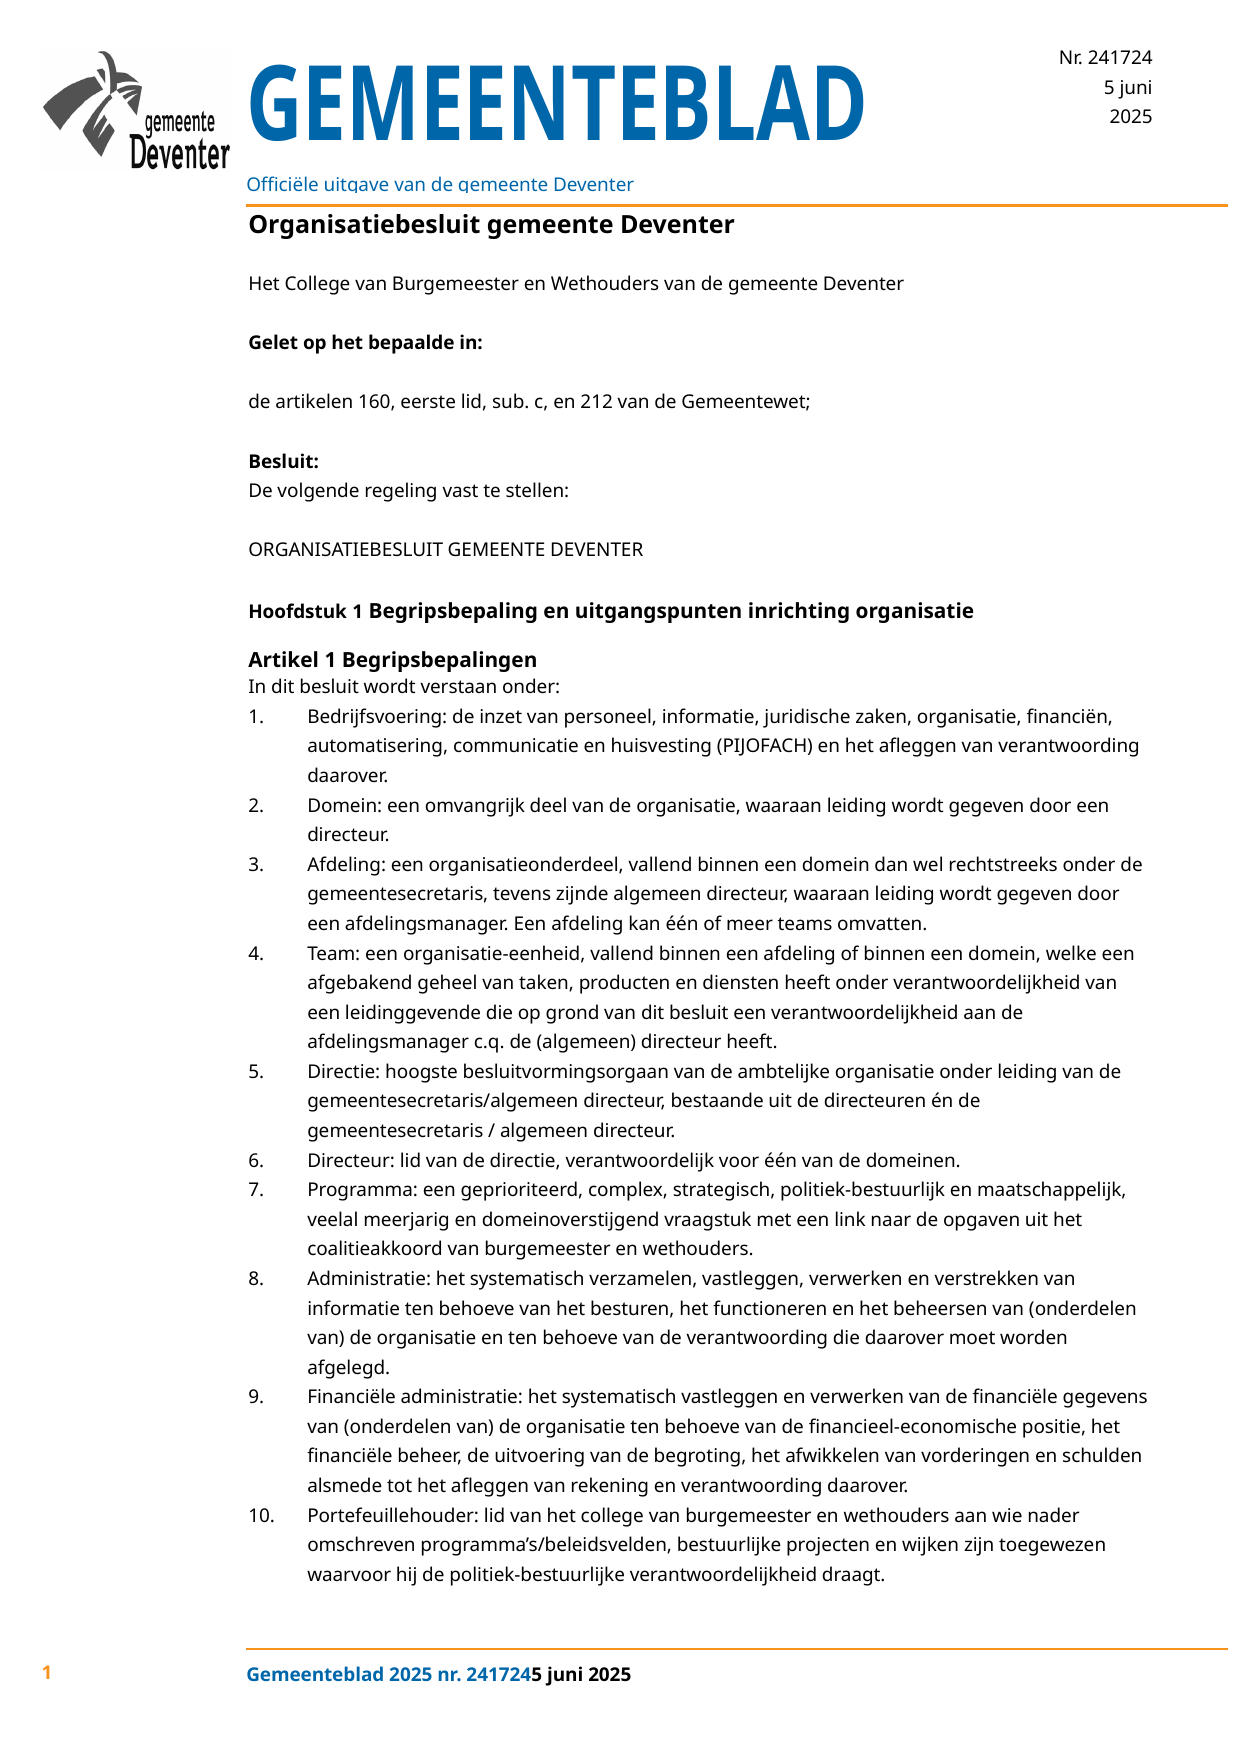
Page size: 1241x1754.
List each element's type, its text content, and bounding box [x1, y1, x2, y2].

text Artikel 1 Begripsbepalingen [248, 645, 1152, 673]
list Financiële administratie: het systematisch vastleggen en verwerken van de financiële gegevens van (onderdelen van) de organisatie ten behoeve van de financieel-economische positie, het financiële beheer, de uitvoering van de begroting, het afwikkelen van vorderingen en schulden alsmede tot het afleggen van rekening en verantwoording daarover. [248, 1383, 1152, 1498]
text Gelet op het bepaalde in: [248, 329, 1152, 355]
list Programma: een geprioriteerd, complex, strategisch, politiek-bestuurlijk en maatschappelijk, veelal meerjarig en domeinoverstijgend vraagstuk met een link naar de opgaven uit het coalitieakkoord van burgemeester en wethouders. [248, 1176, 1152, 1261]
picture [41, 47, 231, 172]
text In dit besluit wordt verstaan onder: [248, 673, 1152, 699]
text Hoofdstuk 1 Begripsbepaling en uitgangspunten inrichting organisatie [248, 596, 1152, 624]
list Team: een organisatie-eenheid, vallend binnen een afdeling of binnen een domein, welke een afgebakend geheel van taken, producten en diensten heeft onder verantwoordelijkheid van een leidinggevende die op grond van dit besluit een verantwoordelijkheid aan de afdelingsmanager c.q. de (algemeen) directeur heeft. [248, 940, 1152, 1054]
list Administratie: het systematisch verzamelen, vastleggen, verwerken en verstrekken van informatie ten behoeve van het besturen, het functioneren en het beheersen van (onderdelen van) de organisatie en ten behoeve van de verantwoording die daarover moet worden afgelegd. [248, 1265, 1152, 1379]
text De volgende regeling vast te stellen: [248, 477, 1152, 503]
list Portefeuillehouder: lid van het college van burgemeester en wethouders aan wie nader omschreven programma’s/beleidsvelden, bestuurlijke projecten en wijken zijn toegewezen waarvoor hij de politiek-bestuurlijke verantwoordelijkheid draagt. [248, 1502, 1152, 1587]
list Bedrijfsvoering: de inzet van personeel, informatie, juridische zaken, organisatie, financiën, automatisering, communicatie en huisvesting (PIJOFACH) en het afleggen van verantwoording daarover. [248, 703, 1152, 788]
text de artikelen 160, eerste lid, sub. c, en 212 van de Gemeentewet; [248, 389, 1152, 414]
text Het College van Burgemeester en Wethouders van de gemeente Deventer [248, 270, 1152, 296]
text Organisatiebesluit gemeente Deventer [248, 207, 1152, 241]
list Directeur: lid van de directie, verantwoordelijk voor één van de domeinen. [248, 1147, 1152, 1172]
list Directie: hoogste besluitvormingsorgaan van de ambtelijke organisatie onder leiding van de gemeentesecretaris/algemeen directeur, bestaande uit de directeuren én de gemeentesecretaris / algemeen directeur. [248, 1058, 1152, 1143]
list Domein: een omvangrijk deel van de organisatie, waaraan leiding wordt gegeven door een directeur. [248, 792, 1152, 847]
text Besluit: [248, 448, 1152, 473]
text ORGANISATIEBESLUIT GEMEENTE DEVENTER [248, 537, 1152, 562]
list Afdeling: een organisatieonderdeel, vallend binnen een domein dan wel rechtstreeks onder de gemeentesecretaris, tevens zijnde algemeen directeur, waaraan leiding wordt gegeven door een afdelingsmanager. Een afdeling kan één of meer teams omvatten. [248, 851, 1152, 936]
